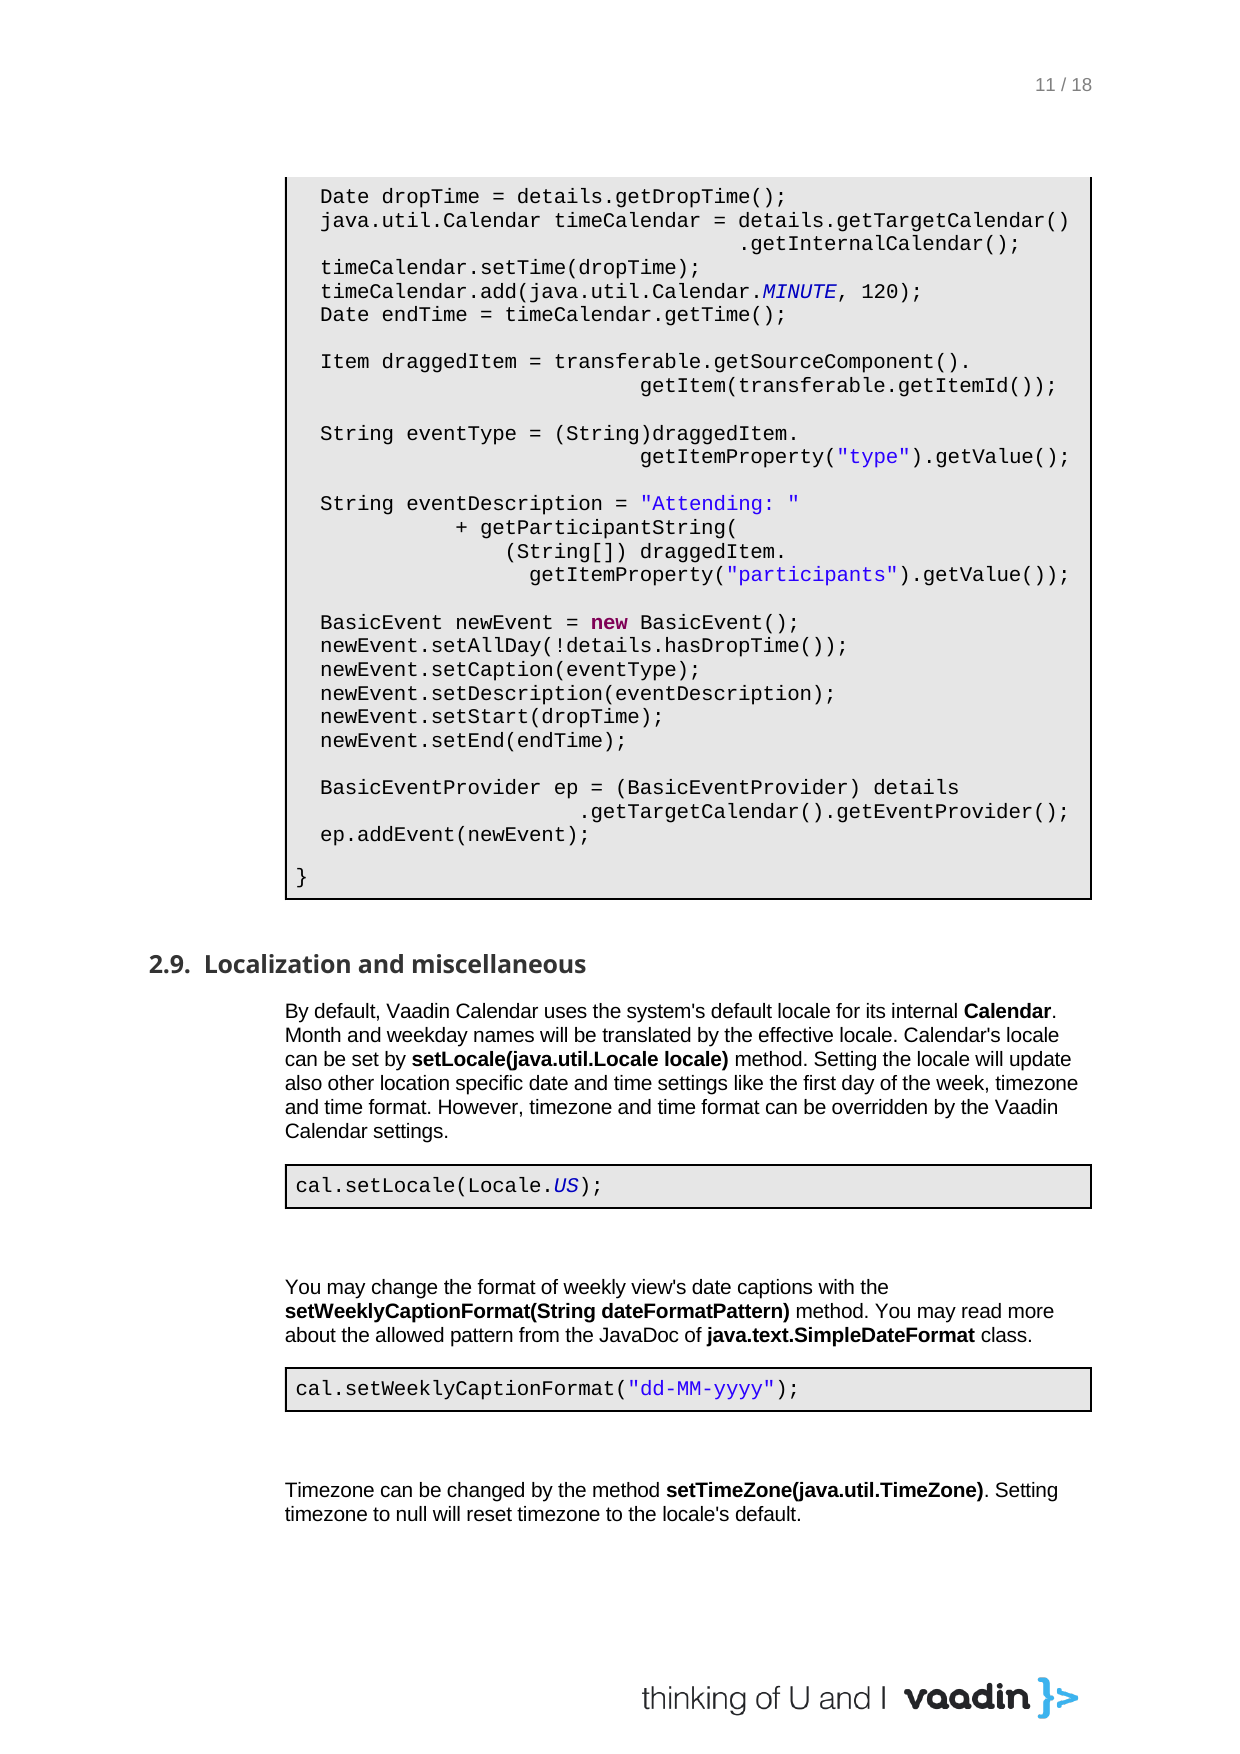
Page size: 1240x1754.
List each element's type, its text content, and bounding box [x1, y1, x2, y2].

picture [641, 1673, 1081, 1721]
text Date dropTime = details.getDropTime(); [287, 177, 1090, 210]
text Timezone can be changed by the method setTimeZone(java.util.TimeZone). Setting timezone to null will reset timezone to the locale's default. [284, 1478, 1092, 1526]
subtitle Localization and miscellaneous [149, 946, 1092, 981]
text newEvent.setStart(dropTime); [287, 706, 1090, 730]
text cal.setWeeklyCaptionFormat("dd-MM-yyyy"); [287, 1369, 1090, 1410]
text ep.addEvent(newEvent); [287, 824, 1090, 857]
text Date endTime = timeCalendar.getTime(); [287, 304, 1090, 328]
text .getInternalCalendar(); [287, 233, 1090, 257]
text Item draggedItem = transferable.getSourceComponent(). [287, 352, 1090, 375]
text newEvent.setEnd(endTime); [287, 730, 1090, 753]
text getItemProperty("participants").getValue()); [287, 564, 1090, 588]
text You may change the format of weekly view's date captions with the setWeeklyCaptionFormat(String dateFormatPattern) method. You may read more about the allowed pattern from the JavaDoc of java.text.SimpleDateFormat class. [284, 1274, 1092, 1346]
text BasicEvent newEvent = new BasicEvent(); [287, 612, 1090, 635]
text BasicEventProvider ep = (BasicEventProvider) details [287, 777, 1090, 801]
text newEvent.setDescription(eventDescription); [287, 683, 1090, 706]
text (String[]) draggedItem. [287, 541, 1090, 564]
text } [287, 857, 1090, 898]
text timeCalendar.add(java.util.Calendar.MINUTE, 120); [287, 281, 1090, 304]
text java.util.Calendar timeCalendar = details.getTargetCalendar() [287, 210, 1090, 233]
text By default, Vaadin Calendar uses the system's default locale for its internal Calendar. Month and weekday names will be translated by the effective locale. Calendar's locale can be set by setLocale(java.util.Locale locale) method. Setting the locale will update also other location specific date and time settings like the first day of the week, timezone and time format. However, timezone and time format can be overridden by the Vaadin Calendar settings. [284, 999, 1092, 1143]
text cal.setLocale(Locale.US); [287, 1166, 1090, 1207]
text .getTargetCalendar().getEventProvider(); [287, 801, 1090, 824]
text String eventDescription = "Attending: " [287, 493, 1090, 517]
text newEvent.setCaption(eventType); [287, 659, 1090, 683]
text newEvent.setAllDay(!details.hasDropTime()); [287, 635, 1090, 659]
text timeCalendar.setTime(dropTime); [287, 257, 1090, 281]
text getItemProperty("type").getValue(); [287, 446, 1090, 470]
text String eventType = (String)draggedItem. [287, 422, 1090, 446]
text + getParticipantString( [287, 517, 1090, 541]
text getItem(transferable.getItemId()); [287, 375, 1090, 399]
